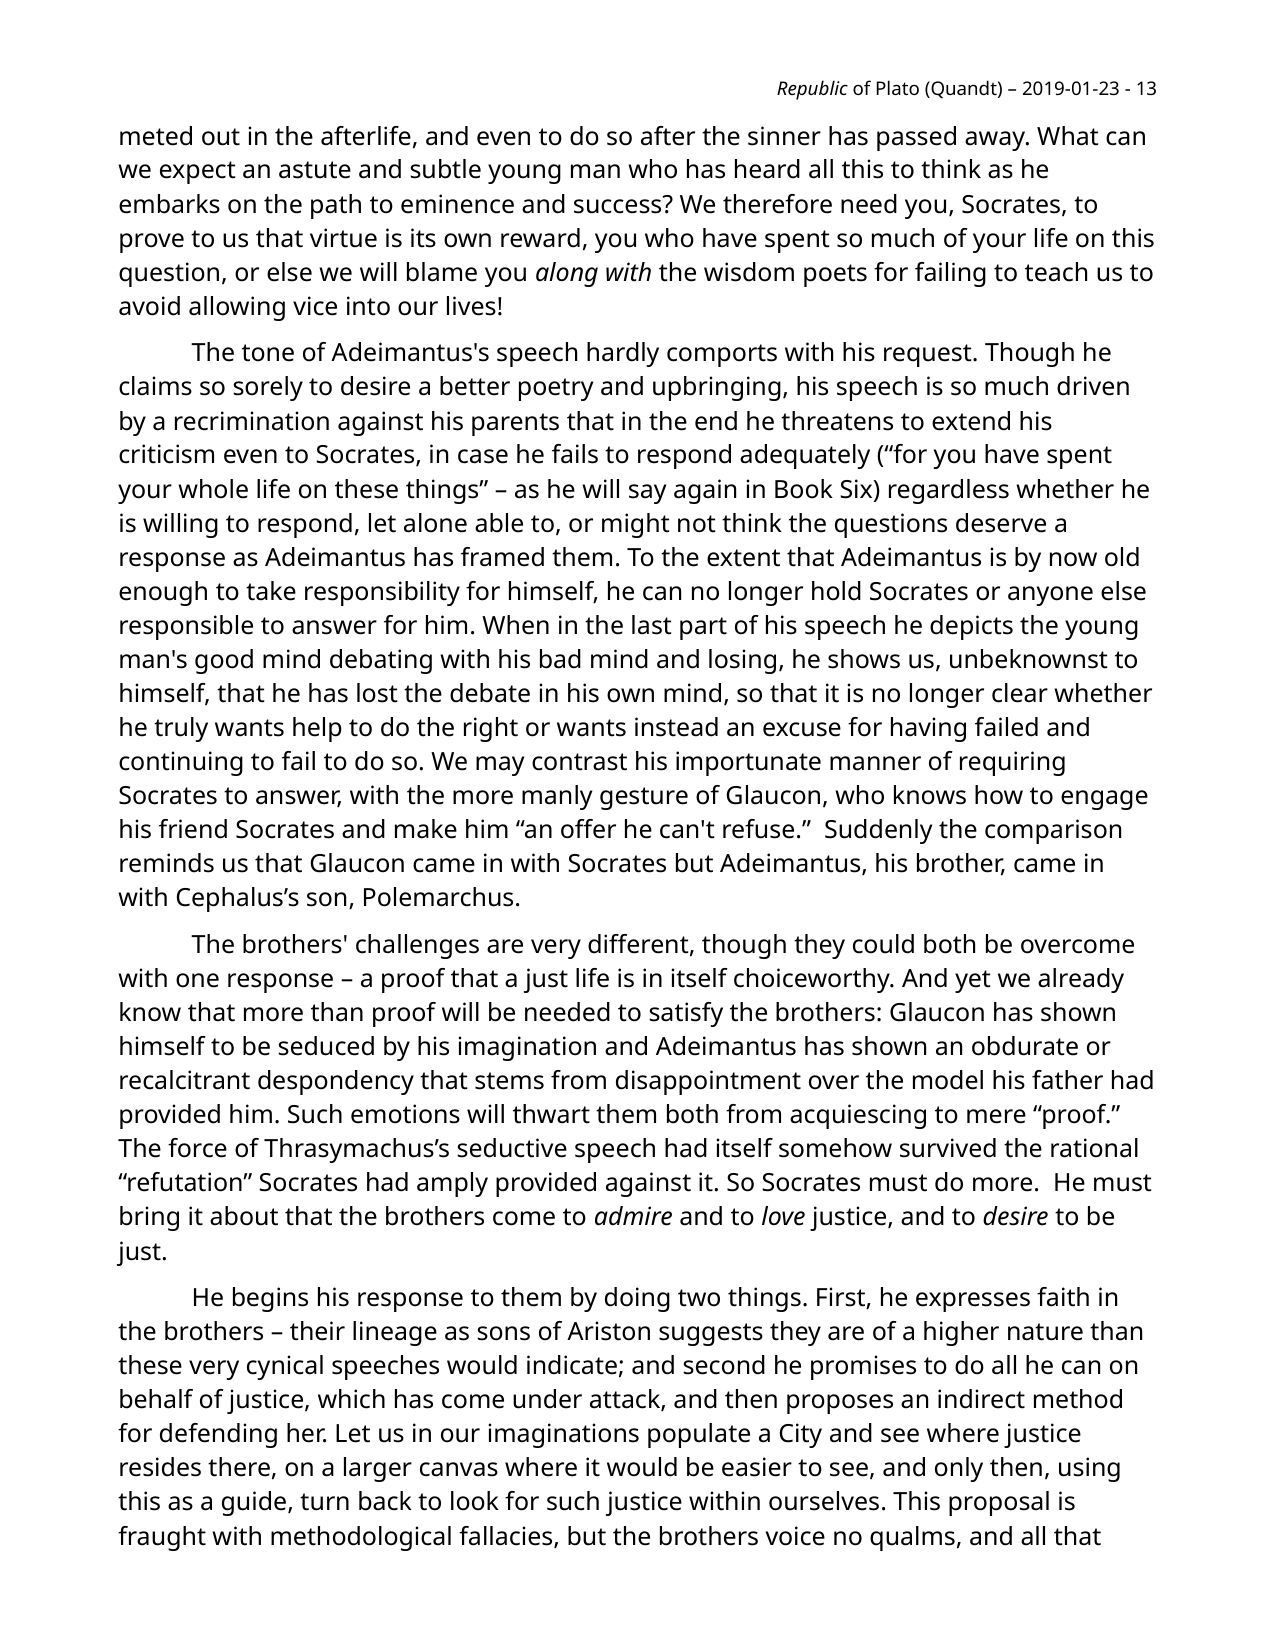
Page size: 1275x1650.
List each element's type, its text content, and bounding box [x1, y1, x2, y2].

text He begins his response to them by doing two things. First, he expresses faith in the brothers – their lineage as sons of Ariston suggests they are of a higher nature than these very cynical speeches would indicate; and second he promises to do all he can on behalf of justice, which has come under attack, and then proposes an indirect method for defending her. Let us in our imaginations populate a City and see where justice resides there, on a larger canvas where it would be easier to see, and only then, using this as a guide, turn back to look for such justice within ourselves. This proposal is fraught with methodological fallacies, but the brothers voice no qualms, and all that matters is whether in the end it will work.We might liken the exercise to a game with toy soldiers, a therapeutic technique indeed not unknown in the psychiatrist’s counselling room.The distancing it provides might give the brothers enough psychic breathing room that each on his own terms might describe at ease what people seen at a theoretical distance ought to do, before they are compelled by the argument to embrace doing such things in their own lives! [118, 1280, 1157, 1552]
text The brothers' challenges are very different, though they could both be overcome with one response – a proof that a just life is in itself choiceworthy. And yet we already know that more than proof will be needed to satisfy the brothers: Glaucon has shown himself to be seduced by his imagination and Adeimantus has shown an obdurate or recalcitrant despondency that stems from disappointment over the model his father had provided him. Such emotions will thwart them both from acquiescing to mere “proof.” The force of Thrasymachus’s seductive speech had itself somehow survived the rational “refutation” Socrates had amply provided against it. So Socrates must do more. He must bring it about that the brothers come to admire and to love justice, and to desire to be just. [118, 927, 1157, 1267]
text Socrates is moved by Glaucon's speech and is ready to reply but Adeimantus interrupts, insisting brusquely that he has something even more important to say than Glaucon. Though the interruption as such is unwelcome Socrates rolls with the punch, and even goes to the trouble of providing Adeimantus a justification: “Let brother help brother.” We are given an occasion to remember perhaps the third brother who wrote the book we are reading, but regardless, what follows is a speech just as long as Glaucon's in which Adeimantus criticizes the way parents rely on wisdom-poetry in the upbringing of their children. The poetry encourages just behavior merely by promising monetary rewards and an afterlife of pleasure, as if there were no subtler goods to desire nor evils to avoid. Worse, although the poetic tradition condescends to acknowledge that to be good is difficult, it praises at the same time such astute behavior as avoids the cost of practicing virtue in this life. And there is more. Certain particularly clever poets suggest the gods can be cajoled or bribed to reverse the punishments meted out in the afterlife, and even to do so after the sinner has passed away. What can we expect an astute and subtle young man who has heard all this to think as he embarks on the path to eminence and success? We therefore need you, Socrates, to prove to us that virtue is its own reward, you who have spent so much of your life on this question, or else we will blame you along with the wisdom poets for failing to teach us to avoid allowing vice into our lives! [118, 118, 1157, 322]
text The tone of Adeimantus's speech hardly comports with his request. Though he claims so sorely to desire a better poetry and upbringing, his speech is so much driven by a recrimination against his parents that in the end he threatens to extend his criticism even to Socrates, in case he fails to respond adequately (“for you have spent your whole life on these things” – as he will say again in Book Six) regardless whether he is willing to respond, let alone able to, or might not think the questions deserve a response as Adeimantus has framed them. To the extent that Adeimantus is by now old enough to take responsibility for himself, he can no longer hold Socrates or anyone else responsible to answer for him. When in the last part of his speech he depicts the young man's good mind debating with his bad mind and losing, he shows us, unbeknownst to himself, that he has lost the debate in his own mind, so that it is no longer clear whether he truly wants help to do the right or wants instead an excuse for having failed and continuing to fail to do so. We may contrast his importunate manner of requiring Socrates to answer, with the more manly gesture of Glaucon, who knows how to engage his friend Socrates and make him “an offer he can't refuse.” Suddenly the comparison reminds us that Glaucon came in with Socrates but Adeimantus, his brother, came in with Cephalus’s son, Polemarchus. [118, 335, 1157, 914]
